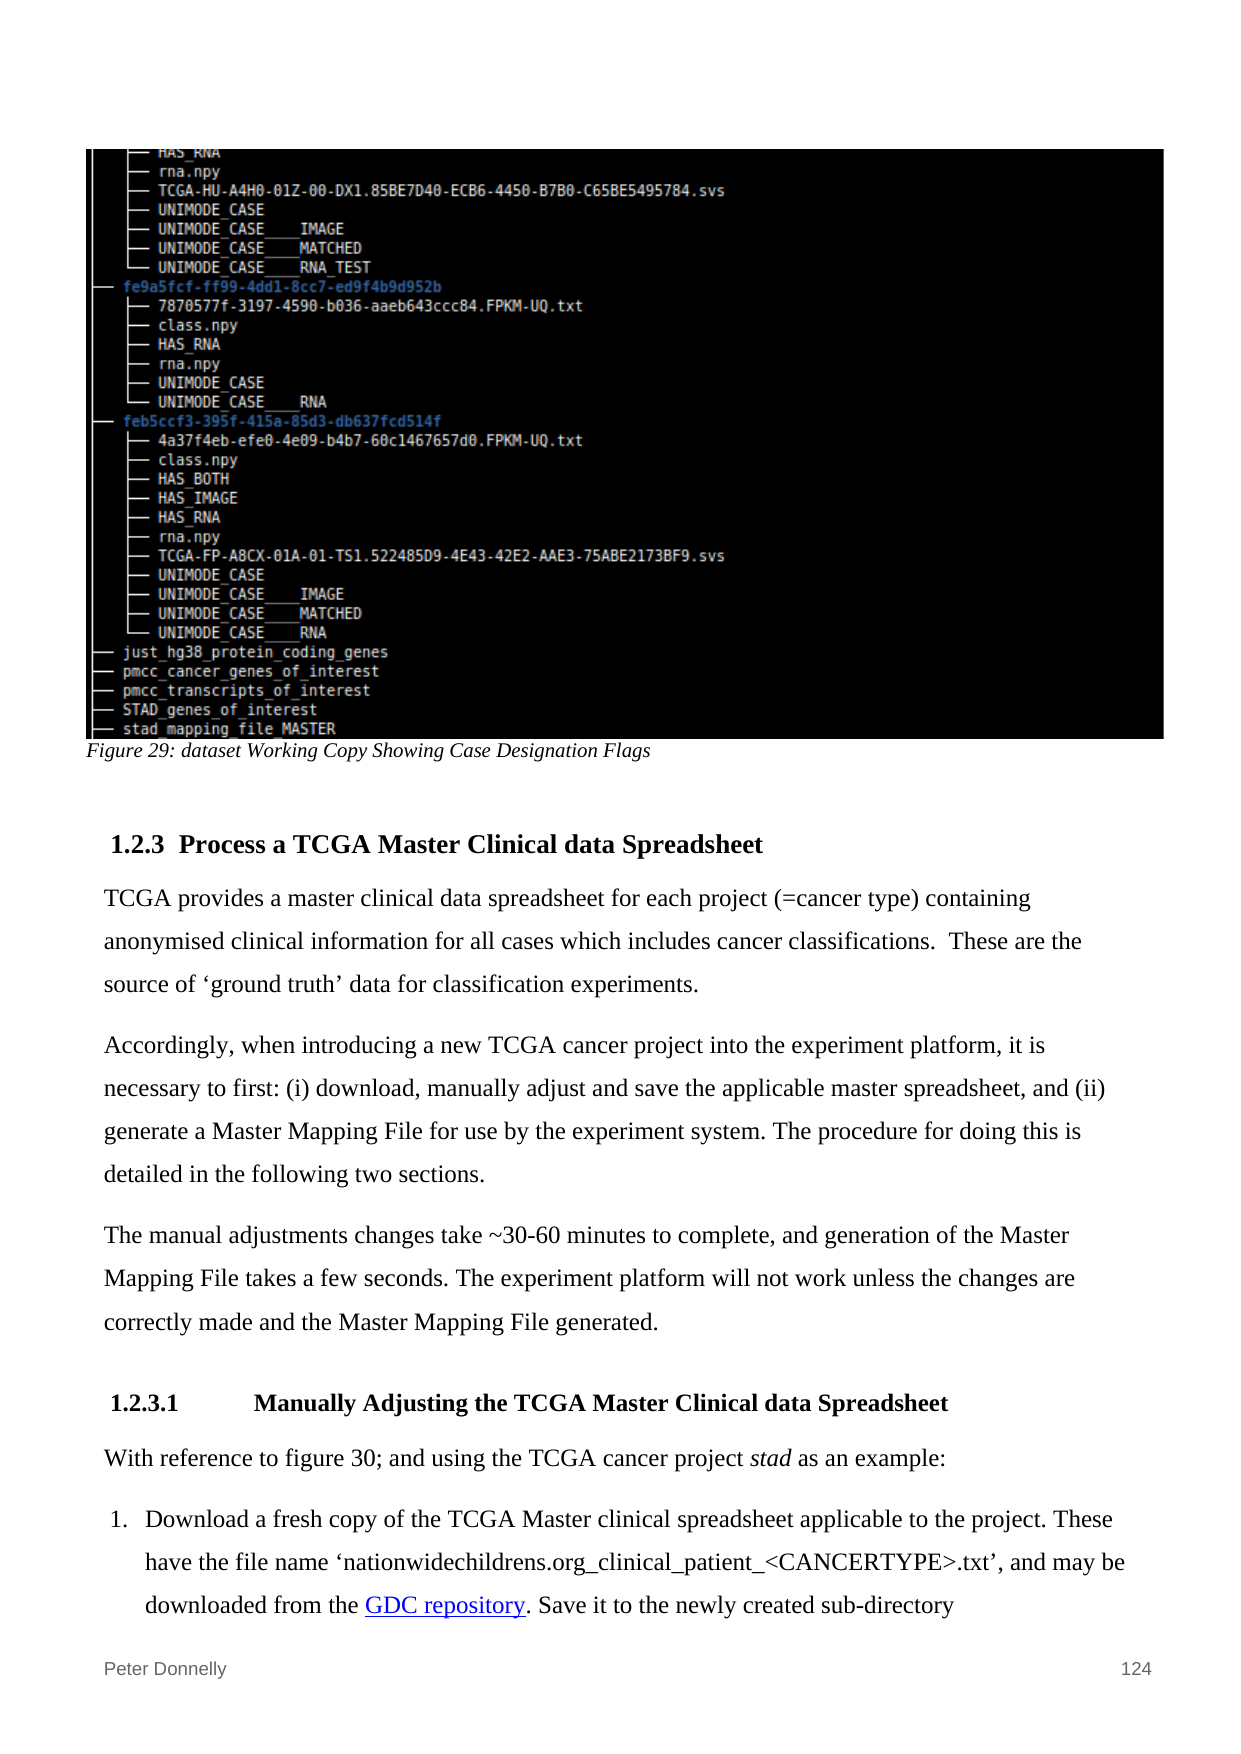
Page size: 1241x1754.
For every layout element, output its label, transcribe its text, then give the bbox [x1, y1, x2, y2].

text TCGA provides a master clinical data spreadsheet for each project (=cancer type) containing anonymised clinical information for all cases which includes cancer classifications. These are the source of ‘ground truth’ data for classification experiments. [103, 883, 1146, 998]
list Download a fresh copy of the TCGA Master clinical spreadsheet applicable to the project. These have the file name ‘nationwidechildrens.org_clinical_patient_<CANCERTYPE>.txt’, and may be downloaded from the GDC repository. Save it to the newly created sub-directory [109, 1504, 1146, 1619]
subtitle Manually Adjusting the TCGA Master Clinical data Spreadsheet [103, 1388, 1146, 1417]
picture [86, 149, 1164, 739]
subtitle [103, 120, 1146, 149]
text The manual adjustments changes take ~30-60 minutes to complete, and generation of the Master Mapping File takes a few seconds. The experiment platform will not work unless the changes are correctly made and the Master Mapping File generated. [103, 1220, 1146, 1335]
subtitle Process a TCGA Master Clinical data Spreadsheet [86, 762, 1164, 859]
text With reference to figure 30; and using the TCGA cancer project stad as an example: [103, 1443, 1146, 1472]
text Accordingly, when introducing a new TCGA cancer project into the experiment platform, it is necessary to first: (i) download, manually adjust and save the applicable master spreadsheet, and (ii) generate a Master Mapping File for use by the experiment system. The procedure for doing this is detailed in the following two sections. [103, 1030, 1146, 1188]
text Figure 29: dataset Working Copy Showing Case Designation Flags [86, 739, 1164, 762]
